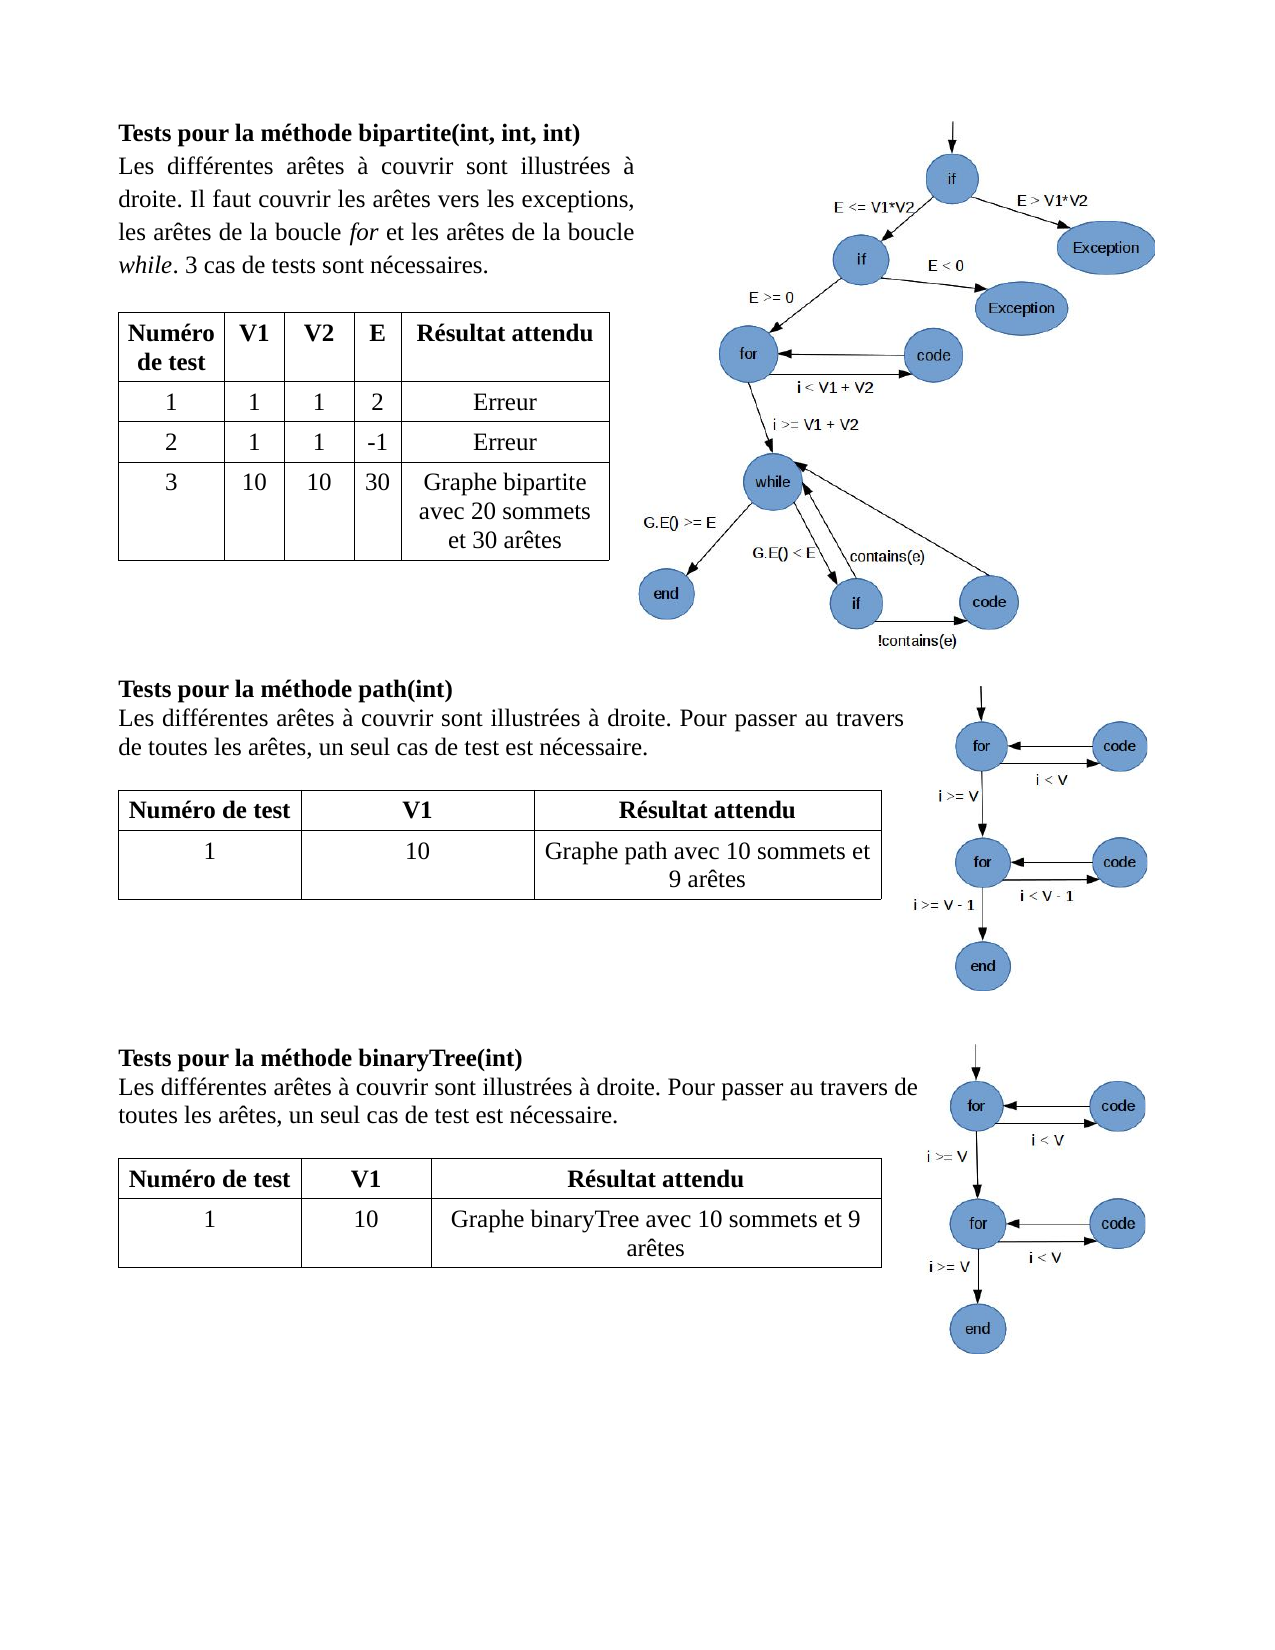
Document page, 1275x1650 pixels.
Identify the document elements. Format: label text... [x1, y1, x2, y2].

table_header Résultat attendu [432, 1159, 881, 1198]
table_cell 10 [302, 1199, 431, 1267]
table_cell Erreur [402, 382, 609, 421]
table_header E [355, 313, 401, 381]
table_cell 1 [285, 382, 354, 421]
table_cell Graphe bipartite avec 20 sommets et 30 arêtes [402, 463, 609, 559]
table_cell 1 [119, 382, 224, 421]
text Les différentes arêtes à couvrir sont illustrées à droite. Pour passer au travers de toutes les arêtes, un seul cas de test est nécessaire. [118, 703, 906, 761]
table_header V1 [225, 313, 284, 381]
picture [635, 121, 1155, 653]
table_header Résultat attendu [402, 313, 609, 381]
table_cell Erreur [402, 422, 609, 462]
picture [919, 1044, 1146, 1354]
table_cell 30 [355, 463, 401, 559]
text Tests pour la méthode binaryTree(int) [118, 1043, 1157, 1072]
table_cell 2 [355, 382, 401, 421]
table_header Numéro de test [119, 1159, 301, 1198]
table_cell 1 [285, 422, 354, 462]
table_header Résultat attendu [535, 791, 881, 830]
table_cell Graphe path avec 10 sommets et 9 arêtes [535, 831, 881, 899]
table_cell 10 [225, 463, 284, 559]
text Les différentes arêtes à couvrir sont illustrées à droite. Pour passer au travers de toutes les arêtes, un seul cas de test est nécessaire. [118, 1072, 919, 1129]
table_header V2 [285, 313, 354, 381]
table_cell Graphe binaryTree avec 10 sommets et 9 arêtes [432, 1199, 881, 1267]
table_cell 1 [225, 382, 284, 421]
table_header V1 [302, 791, 534, 830]
table_header Numéro de test [119, 791, 301, 830]
text Tests pour la méthode path(int) [118, 674, 1157, 703]
table_header V1 [302, 1159, 431, 1198]
table_cell 3 [119, 463, 224, 559]
table_cell 2 [119, 422, 224, 462]
table_cell 1 [119, 831, 301, 899]
table_cell 1 [119, 1199, 301, 1267]
table_cell 10 [302, 831, 534, 899]
table_cell 1 [225, 422, 284, 462]
table_cell -1 [355, 422, 401, 462]
table_header Numéro de test [119, 313, 224, 381]
text Les différentes arêtes à couvrir sont illustrées à droite. Il faut couvrir les arêtes vers les exceptions, les arêtes de la boucle for et les arêtes de la boucle while. 3 cas de tests sont nécessaires. [118, 151, 635, 279]
text Tests pour la méthode bipartite(int, int, int) [118, 118, 1157, 147]
picture [906, 686, 1148, 991]
table_cell 10 [285, 463, 354, 559]
